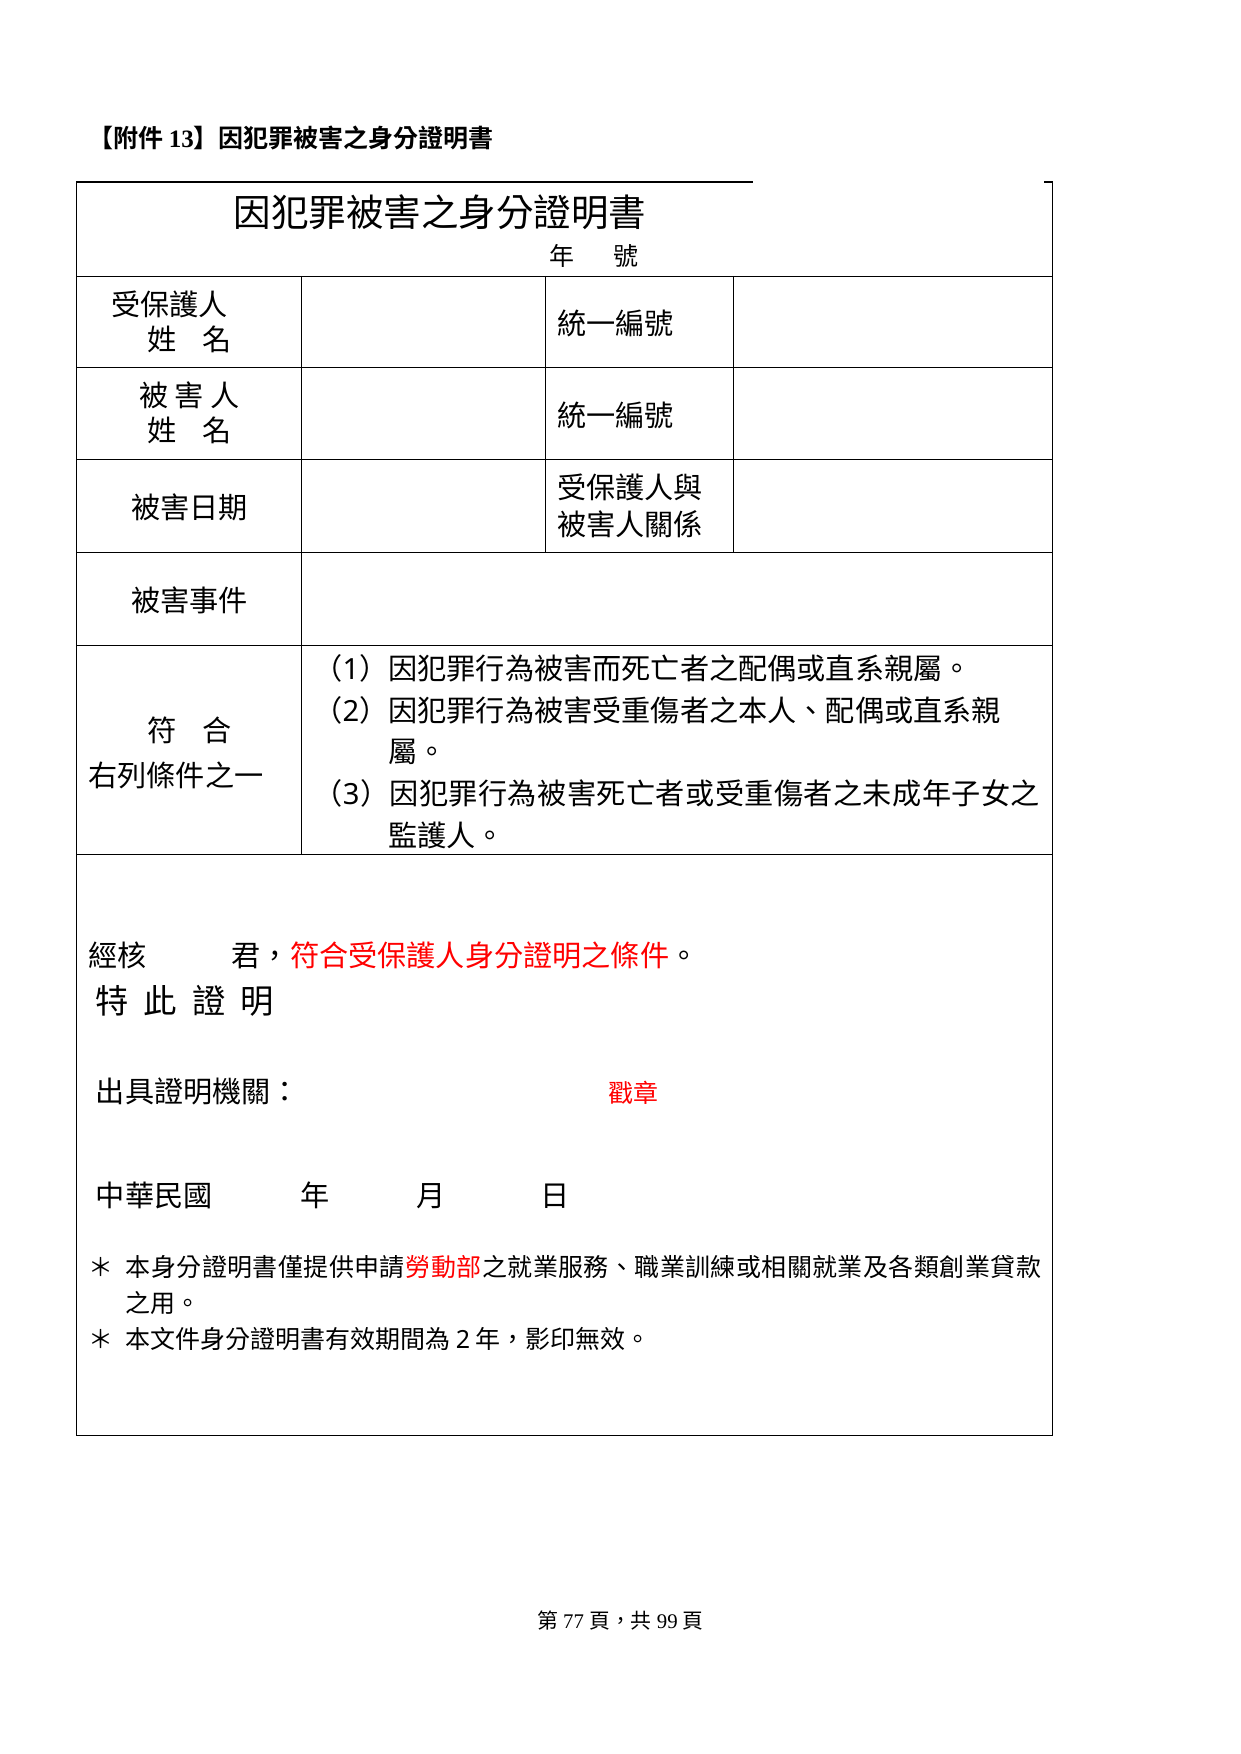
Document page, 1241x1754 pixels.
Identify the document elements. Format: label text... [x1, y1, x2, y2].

table_header 因犯罪被害之身分證明書 年 號 [77, 183, 1052, 276]
table_cell 被害日期 [77, 460, 301, 552]
table_cell 統一編號 [546, 368, 733, 459]
table_cell （1）因犯罪行為被害而死亡者之配偶或直系親屬。 （2）因犯罪行為被害受重傷者之本人、配偶或直系親屬。 （3）因犯罪行為被害死亡者或受重傷者之未成年子女之監護人。 [302, 646, 1052, 854]
table_cell 受保護人與 被害人關係 [546, 460, 733, 552]
table_cell [734, 460, 1052, 552]
table_cell 被 害 人 姓 名 [77, 368, 301, 459]
table_cell 符 合 右列條件之一 [77, 646, 301, 854]
table_cell [734, 277, 1052, 367]
table_cell [302, 368, 545, 459]
table_cell [302, 460, 545, 552]
table_cell [302, 553, 1052, 645]
text 【附件13】因犯罪被害之身分證明書 [89, 119, 1152, 193]
table_cell [302, 277, 545, 367]
table_cell 經核 君，符合受保護人身分證明之條件。 特 此 證 明 出具證明機關： 戳章 中華民國 年 月 日 本身分證明書僅提供申請勞動部之就業服務、職業訓練或相關就業及各類創業貸款之用。 本文件身分證明書有效期間為2年，影印無效。 [77, 855, 1052, 1434]
table_cell 受保護人 姓 名 [77, 277, 301, 367]
table_cell 被害事件 [77, 553, 301, 645]
table_cell 統一編號 [546, 277, 733, 367]
table_cell [734, 368, 1052, 459]
